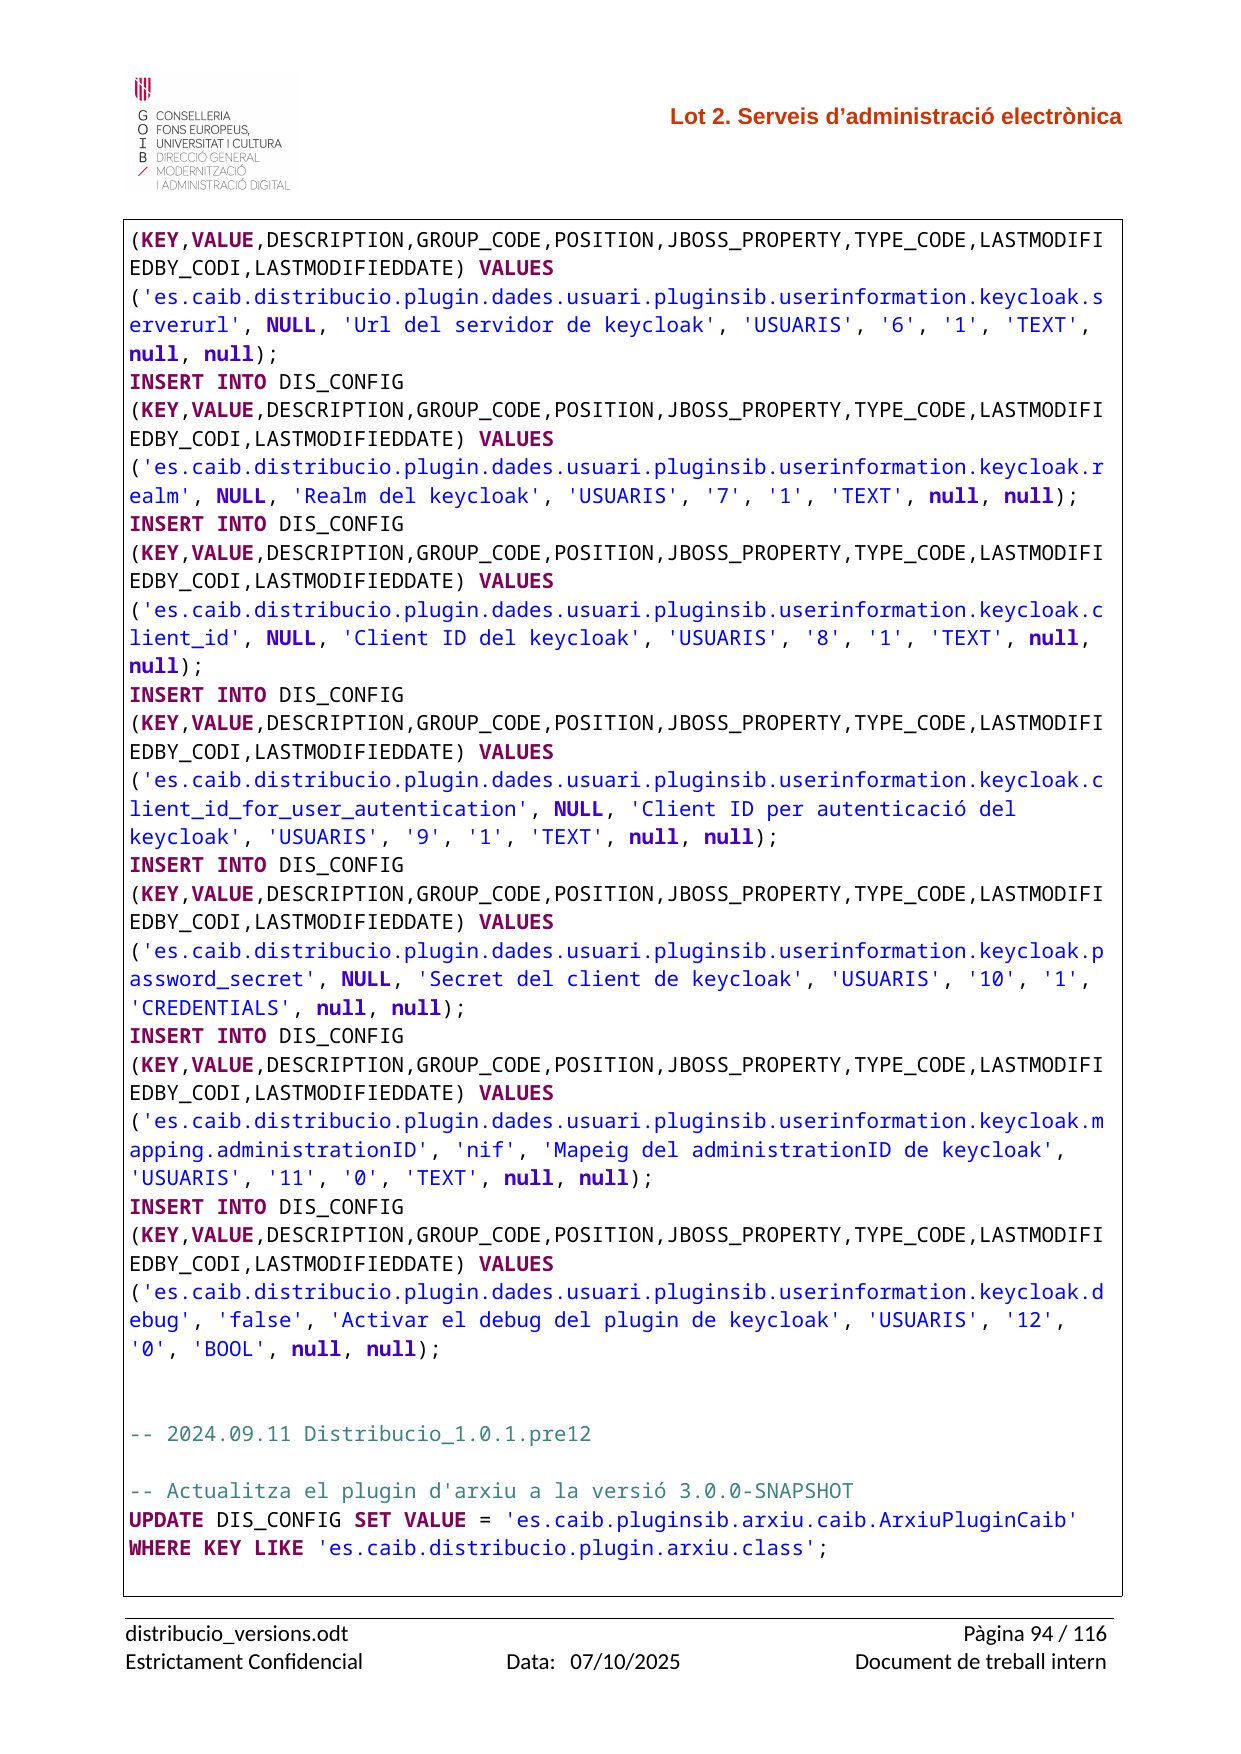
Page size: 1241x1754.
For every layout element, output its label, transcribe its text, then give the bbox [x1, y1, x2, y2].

table_header (KEY,VALUE,DESCRIPTION,GROUP_CODE,POSITION,JBOSS_PROPERTY,TYPE_CODE,LASTMODIFIEDBY_CODI,LASTMODIFIEDDATE) VALUES ('es.caib.distribucio.plugin.dades.usuari.pluginsib.userinformation.keycloak.serverurl', NULL, 'Url del servidor de keycloak', 'USUARIS', '6', '1', 'TEXT', null, null); INSERT INTO DIS_CONFIG (KEY,VALUE,DESCRIPTION,GROUP_CODE,POSITION,JBOSS_PROPERTY,TYPE_CODE,LASTMODIFIEDBY_CODI,LASTMODIFIEDDATE) VALUES ('es.caib.distribucio.plugin.dades.usuari.pluginsib.userinformation.keycloak.realm', NULL, 'Realm del keycloak', 'USUARIS', '7', '1', 'TEXT', null, null); INSERT INTO DIS_CONFIG (KEY,VALUE,DESCRIPTION,GROUP_CODE,POSITION,JBOSS_PROPERTY,TYPE_CODE,LASTMODIFIEDBY_CODI,LASTMODIFIEDDATE) VALUES ('es.caib.distribucio.plugin.dades.usuari.pluginsib.userinformation.keycloak.client_id', NULL, 'Client ID del keycloak', 'USUARIS', '8', '1', 'TEXT', null, null); INSERT INTO DIS_CONFIG (KEY,VALUE,DESCRIPTION,GROUP_CODE,POSITION,JBOSS_PROPERTY,TYPE_CODE,LASTMODIFIEDBY_CODI,LASTMODIFIEDDATE) VALUES ('es.caib.distribucio.plugin.dades.usuari.pluginsib.userinformation.keycloak.client_id_for_user_autentication', NULL, 'Client ID per autenticació del keycloak', 'USUARIS', '9', '1', 'TEXT', null, null); INSERT INTO DIS_CONFIG (KEY,VALUE,DESCRIPTION,GROUP_CODE,POSITION,JBOSS_PROPERTY,TYPE_CODE,LASTMODIFIEDBY_CODI,LASTMODIFIEDDATE) VALUES ('es.caib.distribucio.plugin.dades.usuari.pluginsib.userinformation.keycloak.password_secret', NULL, 'Secret del client de keycloak', 'USUARIS', '10', '1', 'CREDENTIALS', null, null); INSERT INTO DIS_CONFIG (KEY,VALUE,DESCRIPTION,GROUP_CODE,POSITION,JBOSS_PROPERTY,TYPE_CODE,LASTMODIFIEDBY_CODI,LASTMODIFIEDDATE) VALUES ('es.caib.distribucio.plugin.dades.usuari.pluginsib.userinformation.keycloak.mapping.administrationID', 'nif', 'Mapeig del administrationID de keycloak', 'USUARIS', '11', '0', 'TEXT', null, null); INSERT INTO DIS_CONFIG (KEY,VALUE,DESCRIPTION,GROUP_CODE,POSITION,JBOSS_PROPERTY,TYPE_CODE,LASTMODIFIEDBY_CODI,LASTMODIFIEDDATE) VALUES ('es.caib.distribucio.plugin.dades.usuari.pluginsib.userinformation.keycloak.debug', 'false', 'Activar el debug del plugin de keycloak', 'USUARIS', '12', '0', 'BOOL', null, null); -- 2024.09.11 Distribucio_1.0.1.pre12 -- Actualitza el plugin d'arxiu a la versió 3.0.0-SNAPSHOT UPDATE DIS_CONFIG SET VALUE = 'es.caib.pluginsib.arxiu.caib.ArxiuPluginCaib' WHERE KEY LIKE 'es.caib.distribucio.plugin.arxiu.class'; [124, 220, 1122, 1596]
picture [126, 70, 299, 197]
